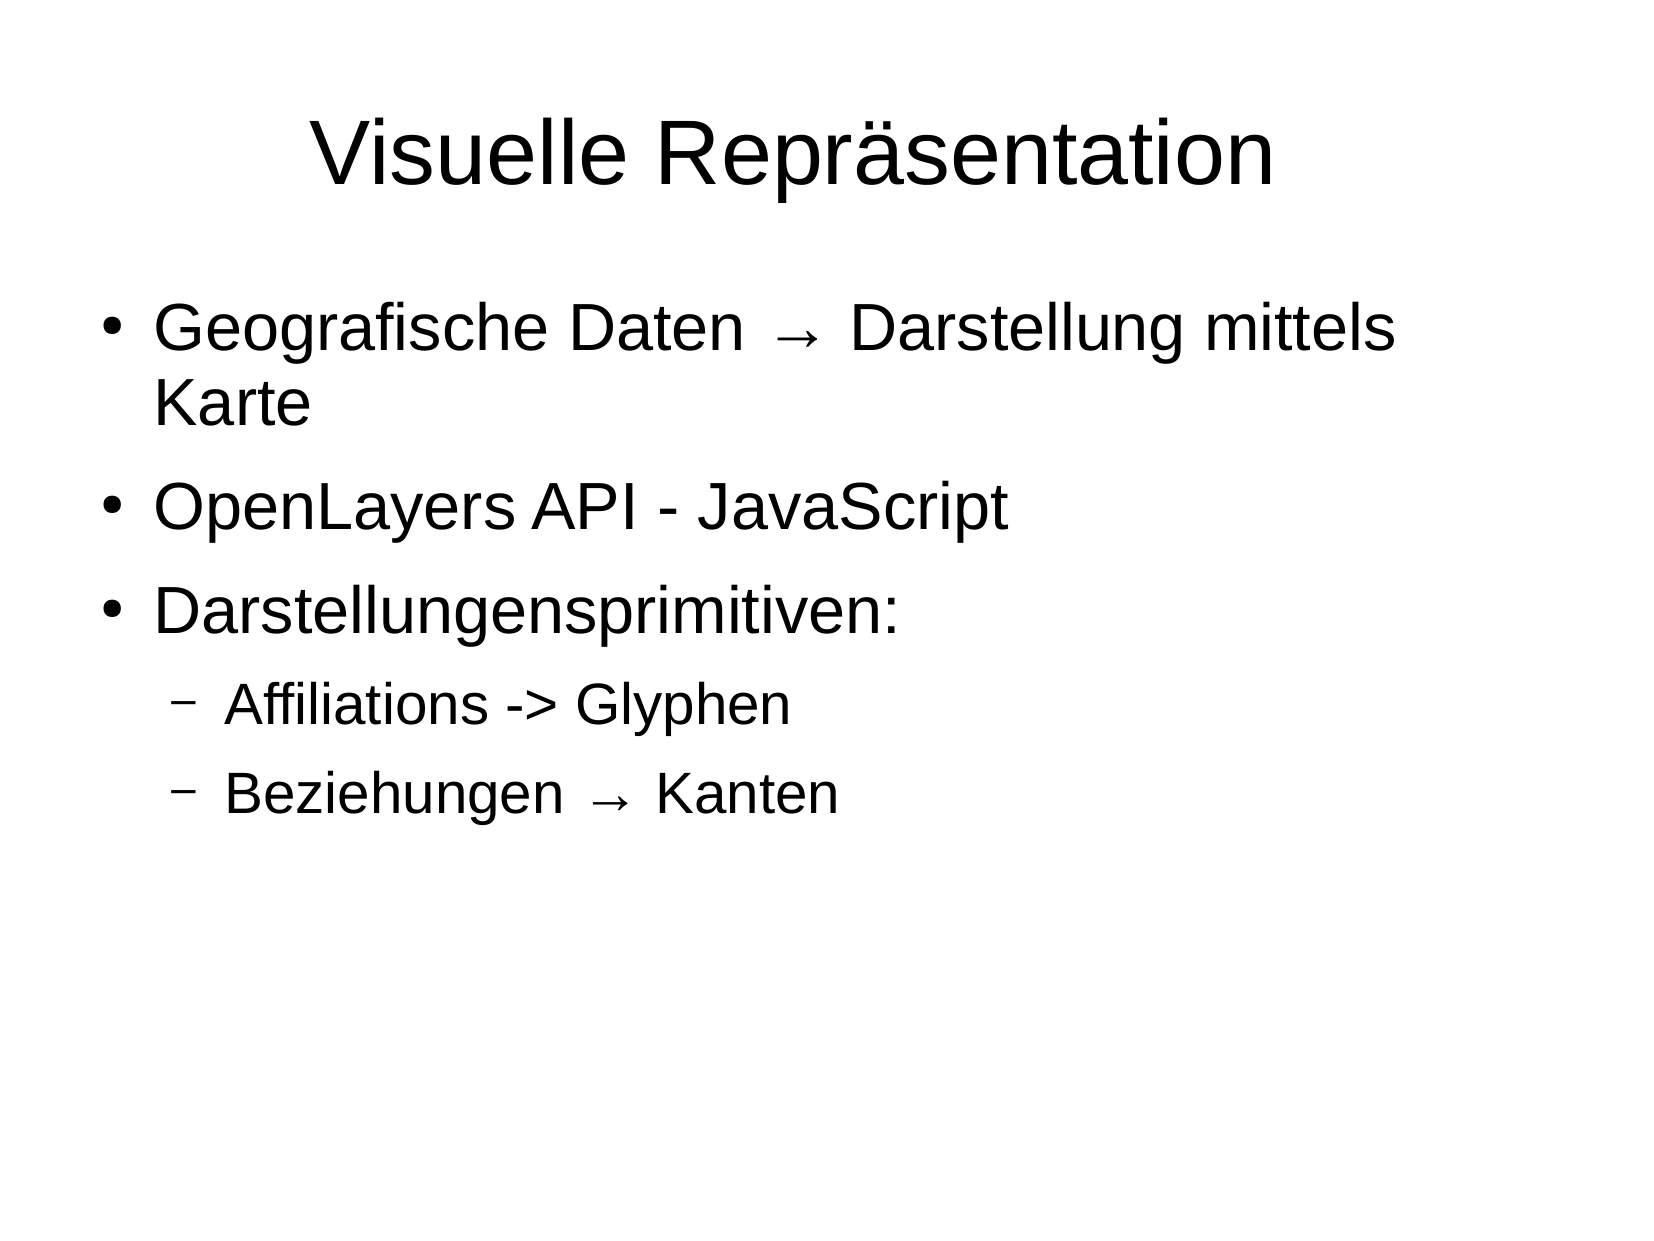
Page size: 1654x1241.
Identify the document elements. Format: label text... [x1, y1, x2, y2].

list Geografische Daten → Darstellung mittels Karte OpenLayers API - JavaScript Darstellungensprimitiven: Affiliations -> Glyphen Beziehungen → Kanten [82, 290, 1571, 1010]
title Visuelle Repräsentation [82, 49, 1571, 257]
